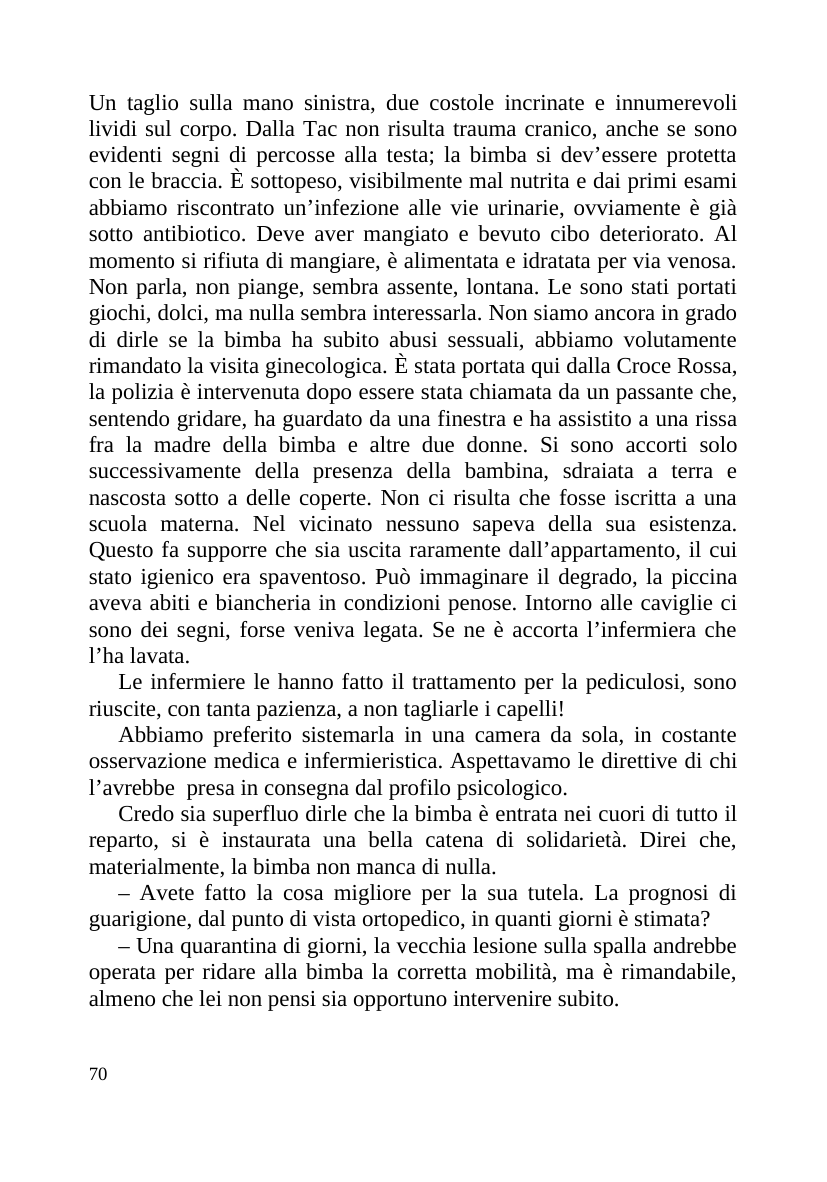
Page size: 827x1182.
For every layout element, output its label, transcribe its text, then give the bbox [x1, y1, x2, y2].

text Abbiamo preferito sistemarla in una camera da sola, in costante osservazione medica e infermieristica. Aspettavamo le direttive di chi l’avrebbe presa in consegna dal profilo psicologico. [88, 721, 738, 800]
text Le infermiere le hanno fatto il trattamento per la pediculosi, sono riuscite, con tanta pazienza, a non tagliarle i capelli! [88, 668, 738, 721]
text Credo sia superfluo dirle che la bimba è entrata nei cuori di tutto il reparto, si è instaurata una bella catena di solidarietà. Direi che, materialmente, la bimba non manca di nulla. [88, 800, 738, 879]
text – Una quarantina di giorni, la vecchia lesione sulla spalla andrebbe operata per ridare alla bimba la corretta mobilità, ma è rimandabile, almeno che lei non pensi sia opportuno intervenire subito. [88, 932, 738, 1011]
text Un taglio sulla mano sinistra, due costole incrinate e innumerevoli lividi sul corpo. Dalla Tac non risulta trauma cranico, anche se sono evidenti segni di percosse alla testa; la bimba si dev’essere protetta con le braccia. è sottopeso, visibilmente mal nutrita e dai primi esami abbiamo riscontrato un’infezione alle vie urinarie, ovviamente è già sotto antibiotico. Deve aver mangiato e bevuto cibo deteriorato. Al momento si rifiuta di mangiare, è alimentata e idratata per via venosa. Non parla, non piange, sembra assente, lontana. Le sono stati portati giochi, dolci, ma nulla sembra interessarla. Non siamo ancora in grado di dirle se la bimba ha subito abusi sessuali, abbiamo volutamente rimandato la visita ginecologica. è stata portata qui dalla Croce Rossa, la polizia è intervenuta dopo essere stata chiamata da un passante che, sentendo gridare, ha guardato da una finestra e ha assistito a una rissa fra la madre della bimba e altre due donne. Si sono accorti solo successivamente della presenza della bambina, sdraiata a terra e nascosta sotto a delle coperte. Non ci risulta che fosse iscritta a una scuola materna. Nel vicinato nessuno sapeva della sua esistenza. Questo fa supporre che sia uscita raramente dall’appartamento, il cui stato igienico era spaventoso. Può immaginare il degrado, la piccina aveva abiti e biancheria in condizioni penose. Intorno alle caviglie ci sono dei segni, forse veniva legata. Se ne è accorta l’infermiera che l’ha lavata. [88, 88, 738, 668]
text – Avete fatto la cosa migliore per la sua tutela. La prognosi di guarigione, dal punto di vista ortopedico, in quanti giorni è stimata? [88, 879, 738, 932]
